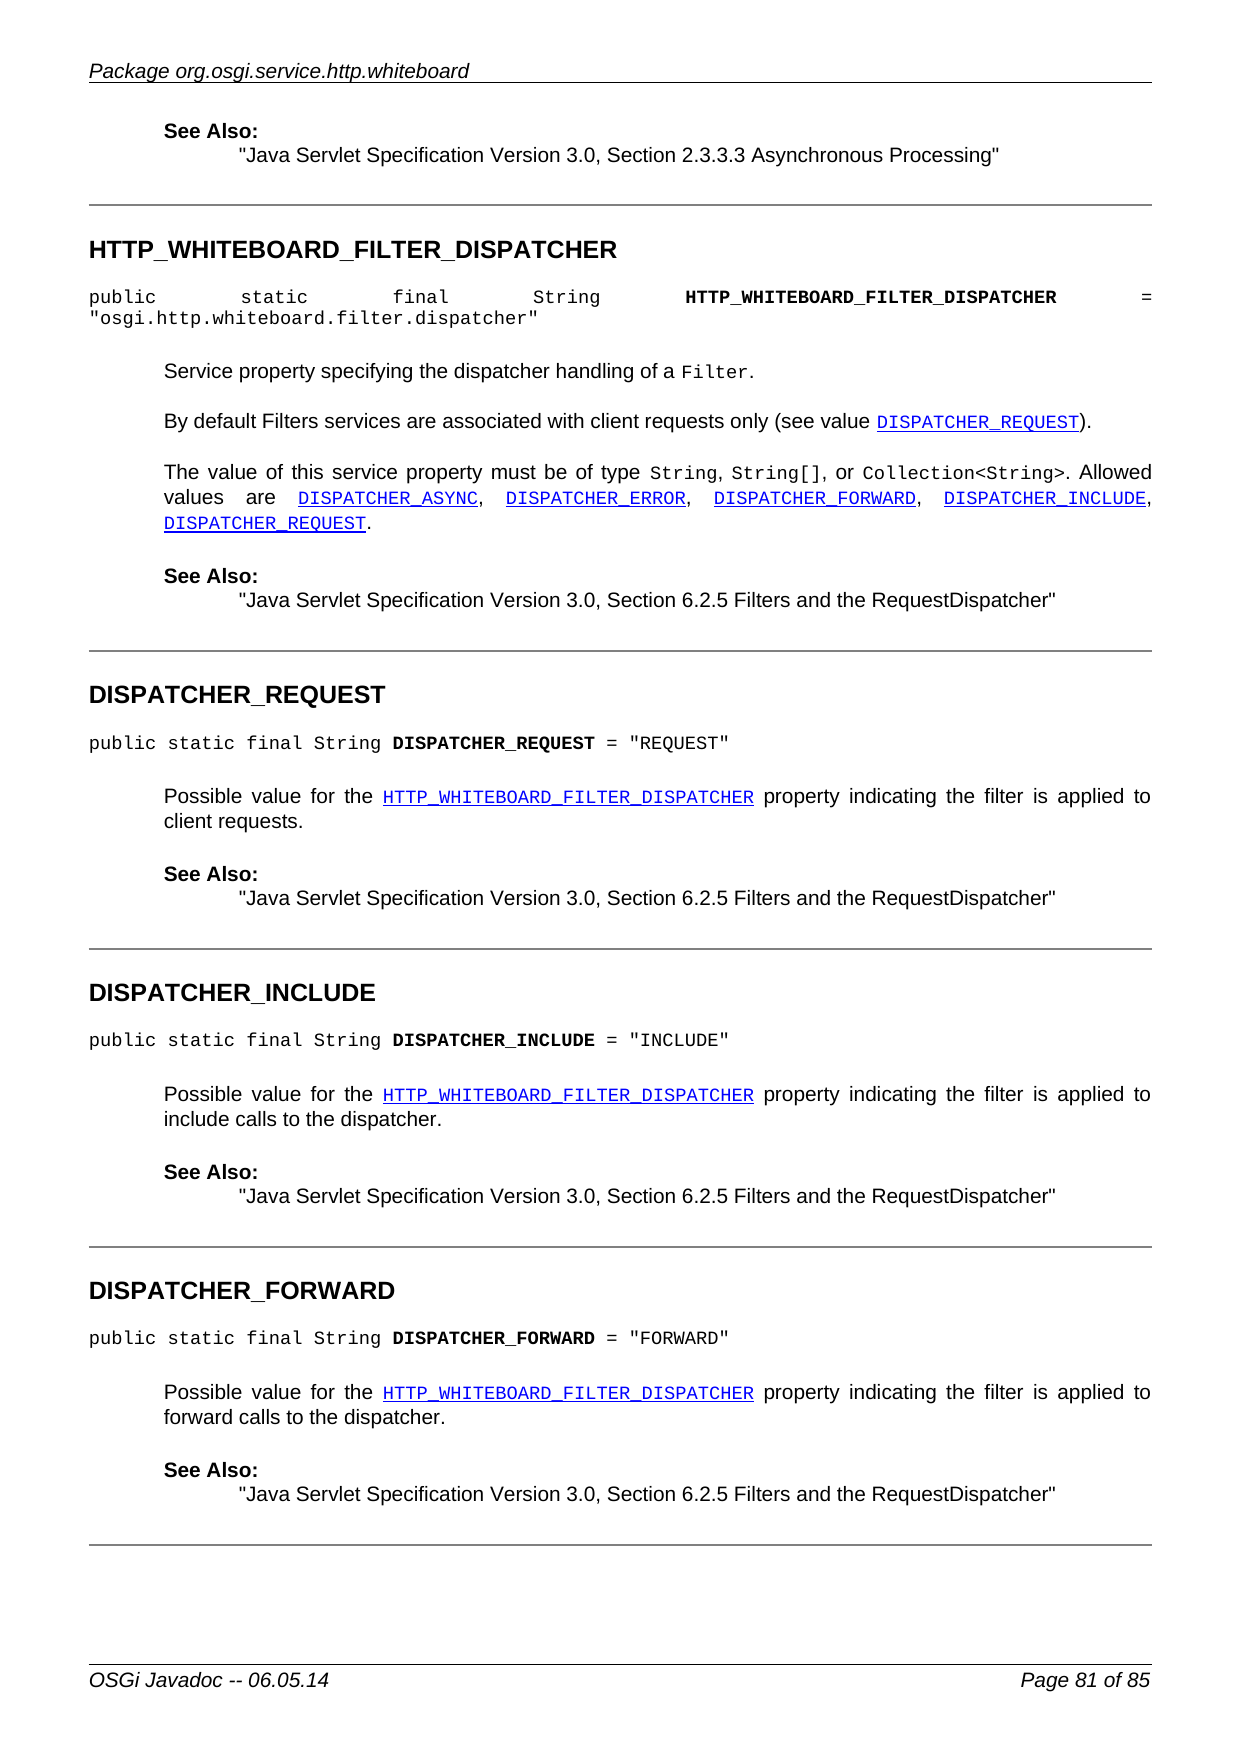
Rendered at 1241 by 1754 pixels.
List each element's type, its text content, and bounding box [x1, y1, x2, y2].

subtitle DISPATCHER_INCLUDE [88, 978, 1152, 1007]
text Possible value for the HTTP_WHITEBOARD_FILTER_DISPATCHER property indicating the filter is applied to client requests. [163, 784, 1152, 833]
text Possible value for the HTTP_WHITEBOARD_FILTER_DISPATCHER property indicating the filter is applied to include calls to the dispatcher. [163, 1082, 1152, 1131]
text "Java Servlet Specification Version 3.0, Section 6.2.5 Filters and the RequestDispatcher" [238, 588, 1152, 612]
subtitle HTTP_WHITEBOARD_FILTER_DISPATCHER [88, 234, 1152, 263]
text "Java Servlet Specification Version 3.0, Section 6.2.5 Filters and the RequestDispatcher" [238, 1482, 1152, 1506]
subtitle DISPATCHER_REQUEST [88, 681, 1152, 709]
text "Java Servlet Specification Version 3.0, Section 2.3.3.3 Asynchronous Processing" [238, 142, 1152, 166]
text public static final String DISPATCHER_INCLUDE = "INCLUDE" [88, 1031, 1152, 1052]
text "Java Servlet Specification Version 3.0, Section 6.2.5 Filters and the RequestDispatcher" [238, 886, 1152, 910]
text Possible value for the HTTP_WHITEBOARD_FILTER_DISPATCHER property indicating the filter is applied to forward calls to the dispatcher. [163, 1379, 1152, 1429]
text See Also: [163, 1160, 1152, 1184]
text public static final String DISPATCHER_FORWARD = "FORWARD" [88, 1329, 1152, 1350]
text "Java Servlet Specification Version 3.0, Section 6.2.5 Filters and the RequestDispatcher" [238, 1184, 1152, 1208]
text public static final String HTTP_WHITEBOARD_FILTER_DISPATCHER = "osgi.http.whiteboard.filter.dispatcher" [88, 287, 1152, 330]
text See Also: [163, 862, 1152, 886]
text By default Filters services are associated with client requests only (see value DISPATCHER_REQUEST). [163, 409, 1152, 434]
text The value of this service property must be of type String, String[], or Collection<String>. Allowed values are DISPATCHER_ASYNC, DISPATCHER_ERROR, DISPATCHER_FORWARD, DISPATCHER_INCLUDE, DISPATCHER_REQUEST. [163, 459, 1152, 535]
text See Also: [163, 118, 1152, 142]
subtitle DISPATCHER_FORWARD [88, 1276, 1152, 1305]
text public static final String DISPATCHER_REQUEST = "REQUEST" [88, 733, 1152, 755]
text Service property specifying the dispatcher handling of a Filter. [163, 359, 1152, 384]
text See Also: [163, 1458, 1152, 1482]
text See Also: [163, 564, 1152, 588]
